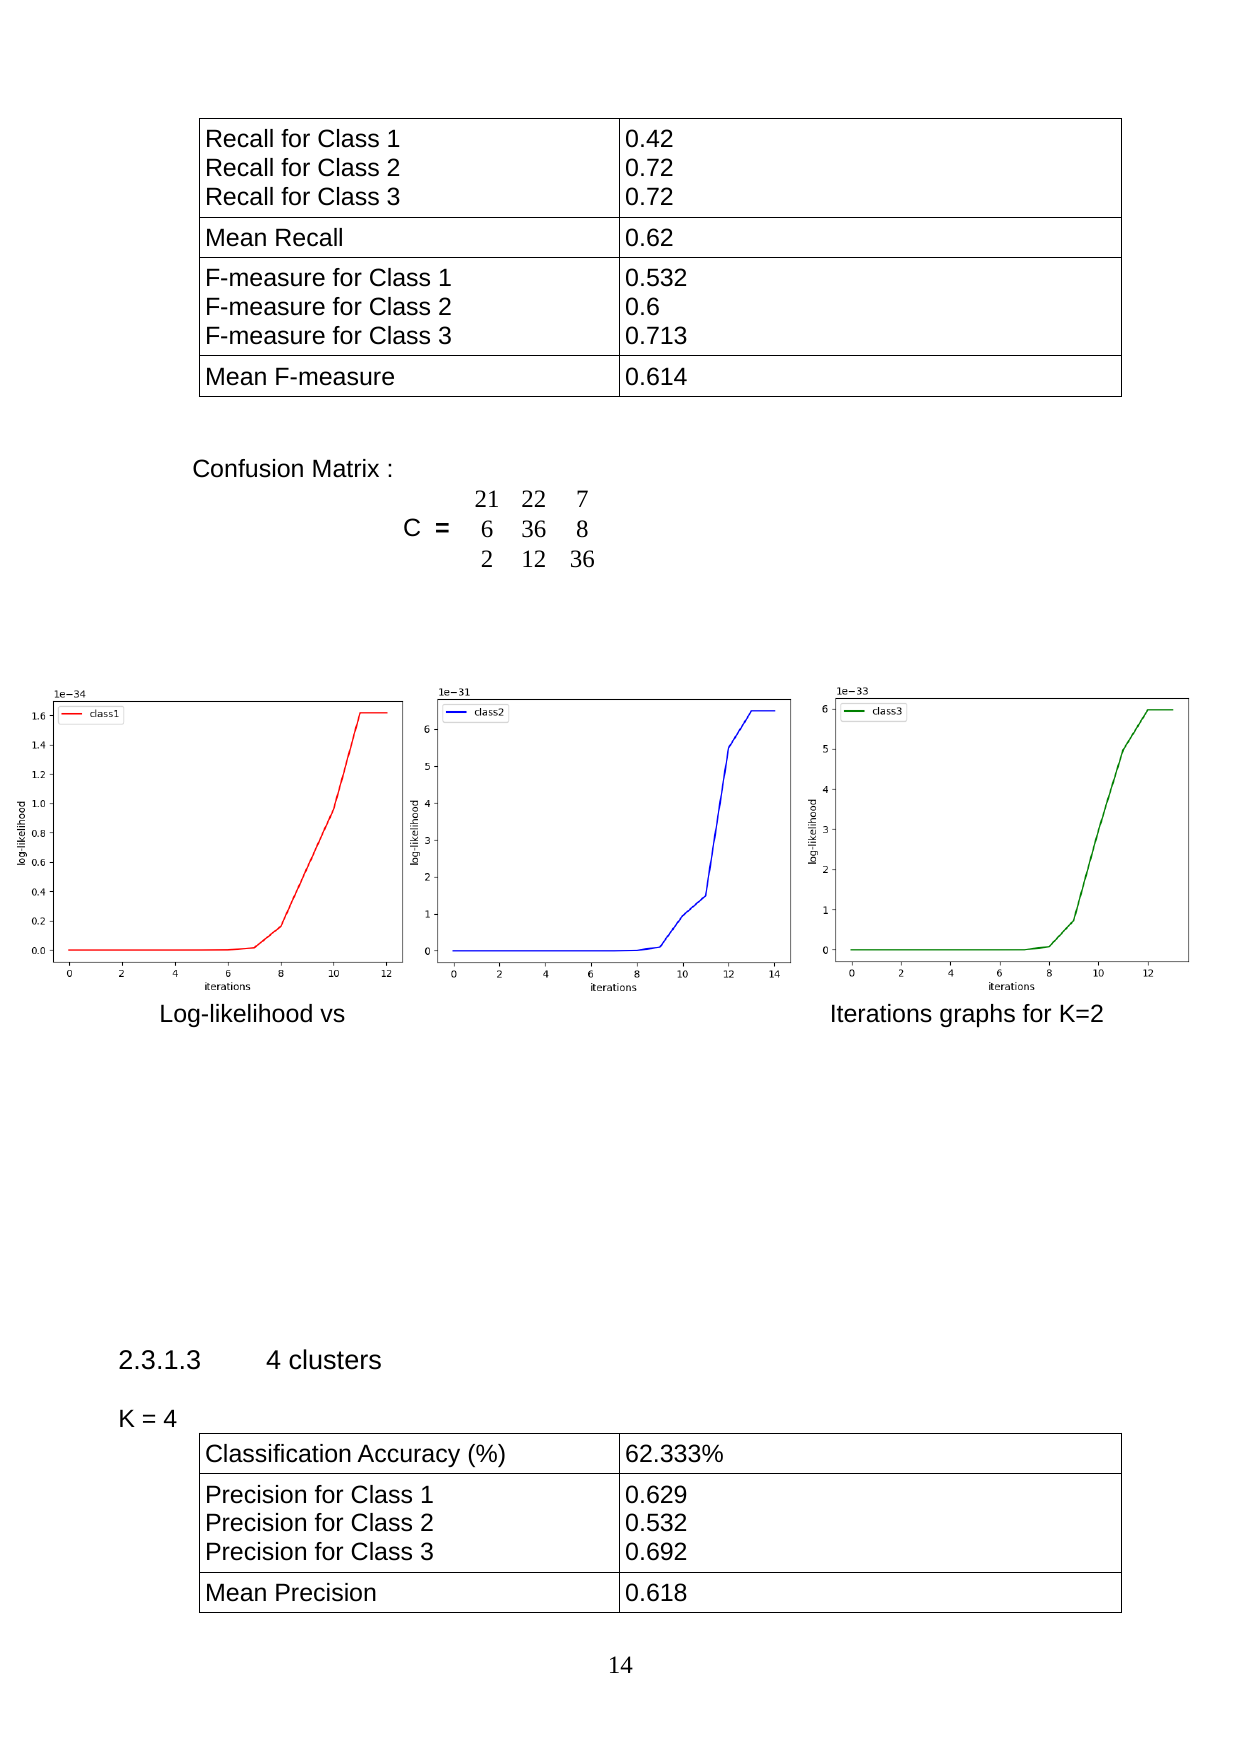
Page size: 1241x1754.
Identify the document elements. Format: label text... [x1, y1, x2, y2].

text Confusion Matrix : [118, 454, 1122, 483]
text C = [118, 483, 1122, 572]
picture [803, 686, 1191, 999]
table_cell Mean F-measure [200, 356, 619, 396]
table_cell 0.42 0.72 0.72 [620, 119, 1121, 216]
table_header 62.333% [620, 1434, 1121, 1473]
picture [14, 686, 793, 1000]
table_header Classification Accuracy (%) [200, 1434, 619, 1473]
text 2.3.1.3 4 clusters [118, 1344, 1122, 1375]
table_cell Precision for Class 1 Precision for Class 2 Precision for Class 3 [200, 1474, 619, 1572]
text K = 4 [118, 1404, 1122, 1433]
table_cell 0.532 0.6 0.713 [620, 258, 1121, 355]
table_cell F-measure for Class 1 F-measure for Class 2 F-measure for Class 3 [200, 258, 619, 355]
table_cell Mean Precision [200, 1573, 619, 1612]
text Log-likelihood vs Iterations graphs for K=2 [118, 1000, 1122, 1028]
table_cell 0.614 [620, 356, 1121, 396]
table_cell Mean Recall [200, 218, 619, 257]
table_cell Recall for Class 1 Recall for Class 2 Recall for Class 3 [200, 119, 619, 216]
table_cell 0.629 0.532 0.692 [620, 1474, 1121, 1572]
table_cell 0.618 [620, 1573, 1121, 1612]
table_cell 0.62 [620, 218, 1121, 257]
